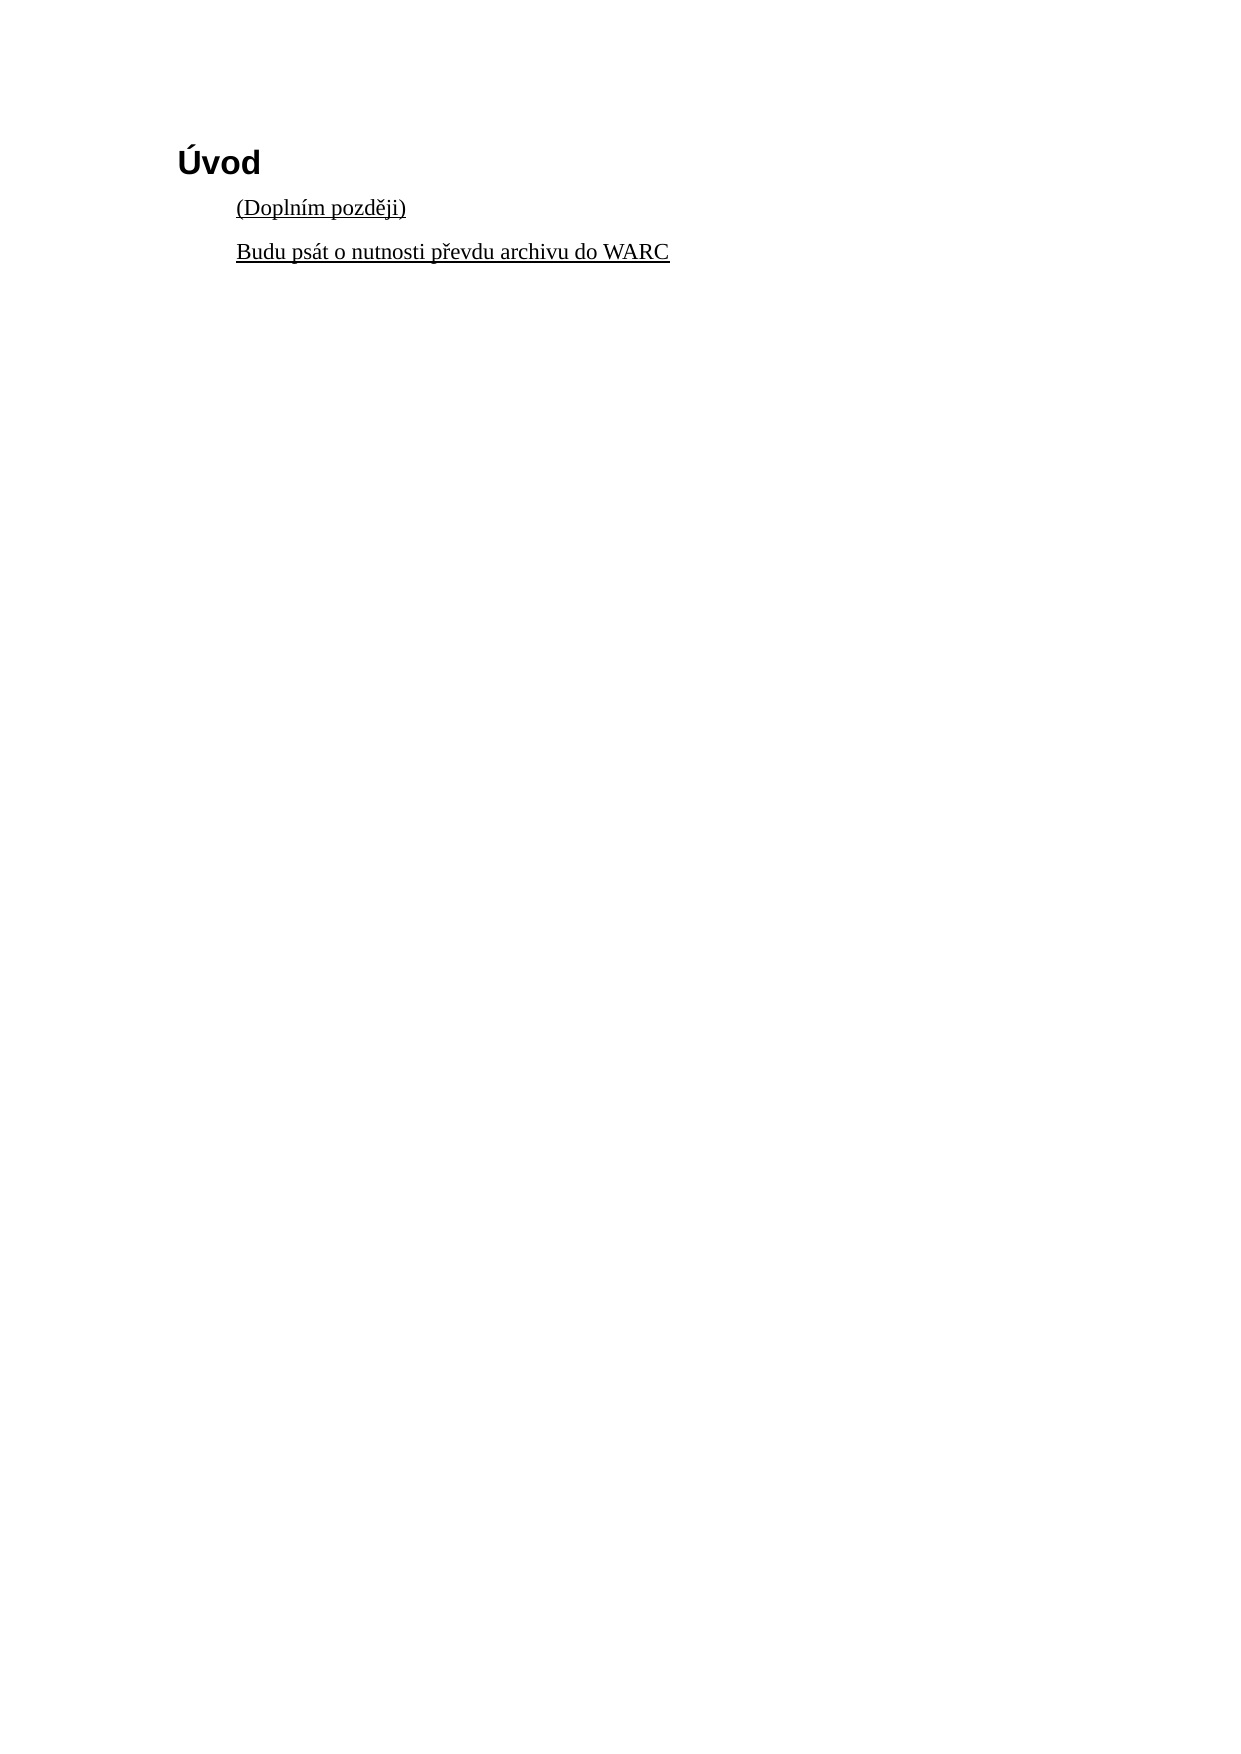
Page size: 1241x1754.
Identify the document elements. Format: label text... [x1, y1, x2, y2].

text Budu psát o nutnosti převdu archivu do WARC [177, 238, 1122, 265]
text (Doplním později) [177, 194, 1122, 221]
subtitle Úvod [177, 143, 1122, 182]
